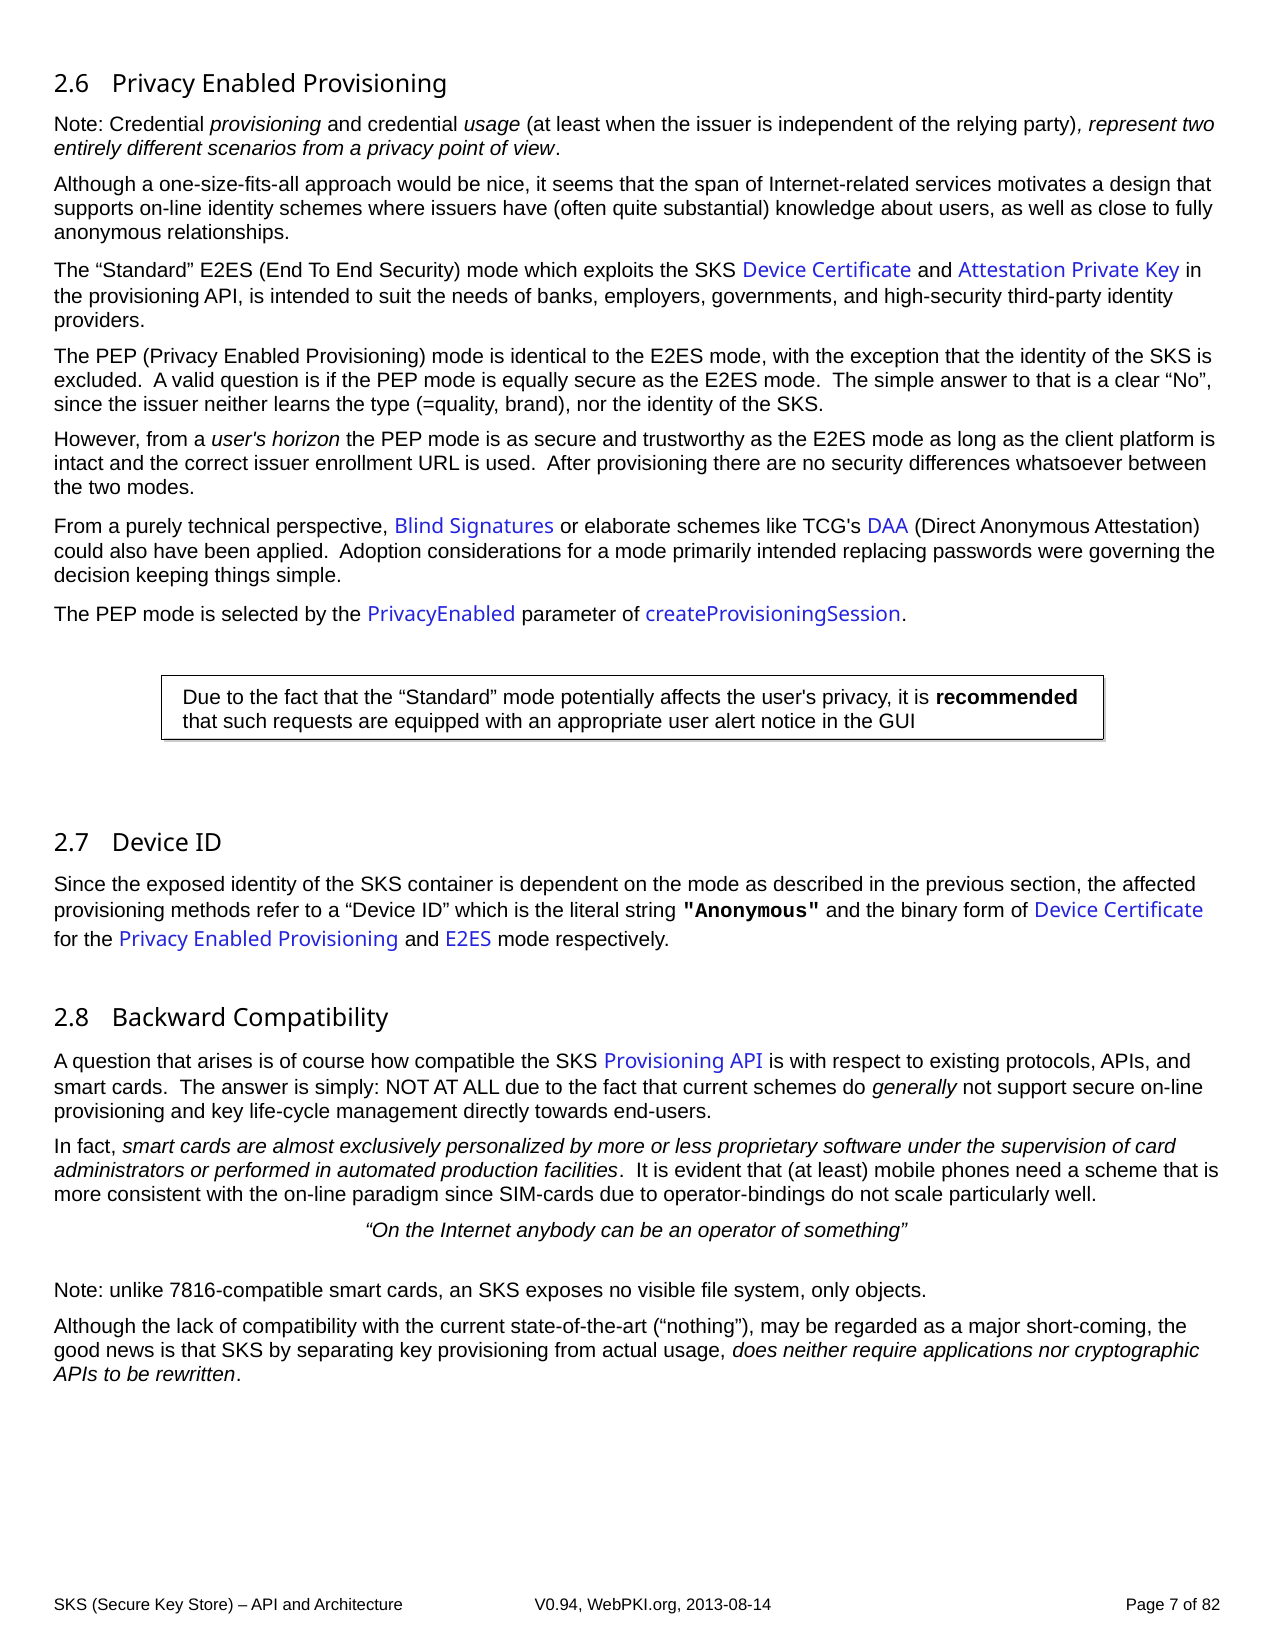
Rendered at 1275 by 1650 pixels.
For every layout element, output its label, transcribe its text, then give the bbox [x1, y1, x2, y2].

text The PEP (Privacy Enabled Provisioning) mode is identical to the E2ES mode, with the exception that the identity of the SKS is excluded. A valid question is if the PEP mode is equally secure as the E2ES mode. The simple answer to that is a clear “No”, since the issuer neither learns the type (=quality, brand), nor the identity of the SKS. [54, 344, 1221, 416]
subtitle Backward Compatibility [54, 1000, 1221, 1034]
text In fact, smart cards are almost exclusively personalized by more or less proprietary software under the supervision of card administrators or performed in automated production facilities. It is evident that (at least) mobile phones need a scheme that is more consistent with the on-line paradigm since SIM-cards due to operator-bindings do not scale particularly well. [54, 1134, 1221, 1206]
subtitle Privacy Enabled Provisioning [54, 66, 1221, 100]
table_header Due to the fact that the “Standard” mode potentially affects the user's privacy, it is recommended that such requests are equipped with an appropriate user alert notice in the GUI [162, 676, 1103, 738]
text “On the Internet anybody can be an operator of something” [54, 1218, 1221, 1266]
text The PEP mode is selected by the PrivacyEnabled parameter of createProvisioningSession. [54, 599, 1221, 627]
text A question that arises is of course how compatible the SKS Provisioning API is with respect to existing protocols, APIs, and smart cards. The answer is simply: NOT AT ALL due to the fact that current schemes do generally not support secure on-line provisioning and key life-cycle management directly towards end-users. [54, 1046, 1221, 1123]
text Note: Credential provisioning and credential usage (at least when the issuer is independent of the relying party), represent two entirely different scenarios from a privacy point of view. [54, 112, 1221, 160]
text Note: unlike 7816-compatible smart cards, an SKS exposes no visible file system, only objects. [54, 1278, 1221, 1302]
text Although a one-size-fits-all approach would be nice, it seems that the span of Internet-related services motivates a design that supports on-line identity schemes where issuers have (often quite substantial) knowledge about users, as well as close to fully anonymous relationships. [54, 172, 1221, 244]
text Since the exposed identity of the SKS container is dependent on the mode as described in the previous section, the affected provisioning methods refer to a “Device ID” which is the literal string "Anonymous" and the binary form of Device Certificate for the Privacy Enabled Provisioning and E2ES mode respectively. [54, 871, 1221, 952]
text However, from a user's horizon the PEP mode is as secure and trustworthy as the E2ES mode as long as the client platform is intact and the correct issuer enrollment URL is used. After provisioning there are no security differences whatsoever between the two modes. [54, 427, 1221, 499]
text Although the lack of compatibility with the current state-of-the-art (“nothing”), may be regarded as a major short-coming, the good news is that SKS by separating key provisioning from actual usage, does neither require applications nor cryptographic APIs to be rewritten. [54, 1313, 1221, 1385]
text From a purely technical perspective, Blind Signatures or elaborate schemes like TCG's DAA (Direct Anonymous Attestation) could also have been applied. Adoption considerations for a mode primarily intended replacing passwords were governing the decision keeping things simple. [54, 511, 1221, 587]
subtitle Device ID [54, 825, 1221, 859]
text The “Standard” E2ES (End To End Security) mode which exploits the SKS Device Certificate and Attestation Private Key in the provisioning API, is intended to suit the needs of banks, employers, governments, and high-security third-party identity providers. [54, 256, 1221, 332]
